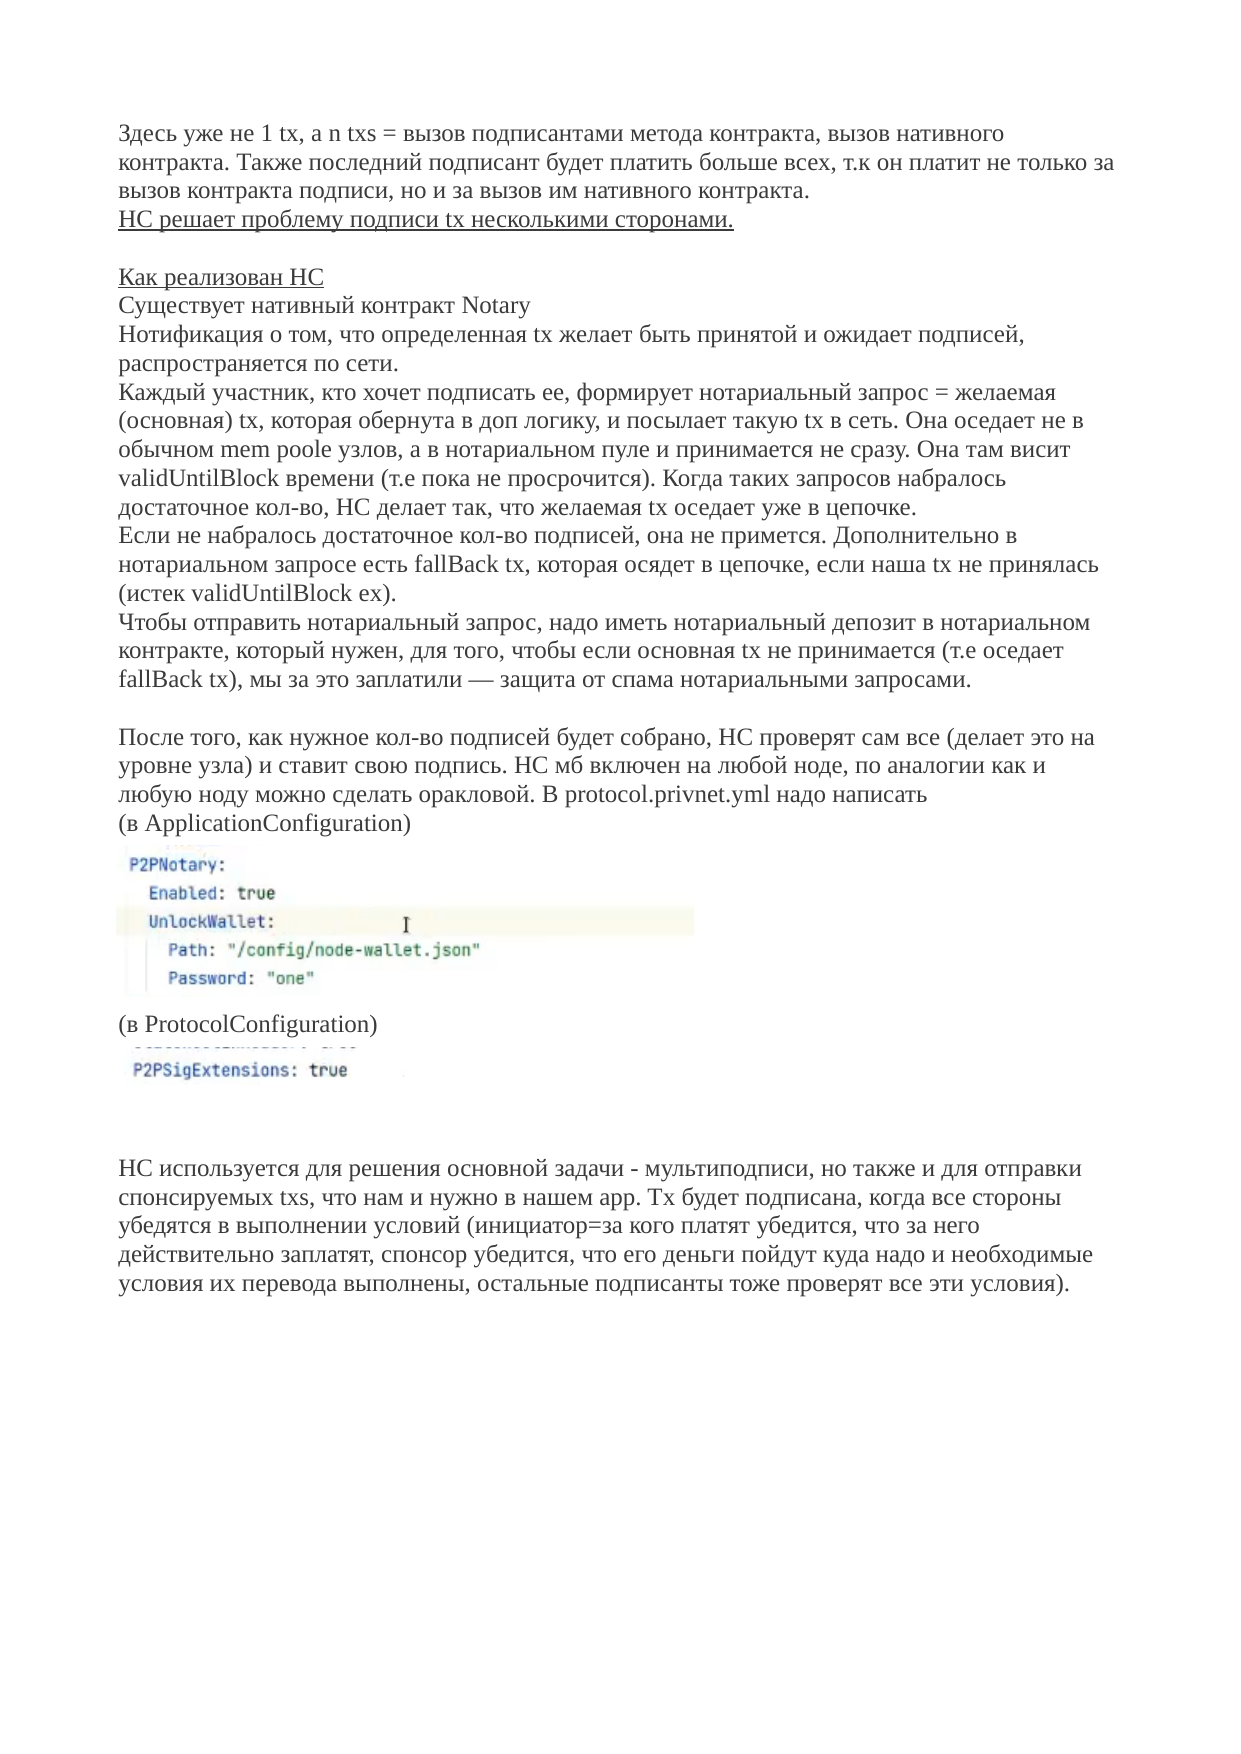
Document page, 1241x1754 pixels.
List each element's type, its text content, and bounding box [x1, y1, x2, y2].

text (в ProtocolConfiguration) [118, 1009, 1122, 1038]
text Чтобы отправить нотариальный запрос, надо иметь нотариальный депозит в нотариальном контракте, который нужен, для того, чтобы если основная tx не принимается (т.е оседает fallBack tx), мы за это заплатили — защита от спама нотариальными запросами. [118, 607, 1122, 693]
text НС решает проблему подписи tx несколькими сторонами. [118, 204, 1122, 233]
text (в ApplicationConfiguration) [118, 808, 1122, 837]
picture [123, 1047, 702, 1085]
picture [116, 845, 695, 997]
text Существует нативный контракт Notary [118, 291, 1122, 319]
text Как реализован НС [118, 262, 1122, 291]
text Нотификация о том, что определенная tx желает быть принятой и ожидает подписей, распространяется по сети. [118, 319, 1122, 377]
text Если не набралось достаточное кол-во подписей, она не примется. Дополнительно в нотариальном запросе есть fallBack tx, которая осядет в цепочке, если наша tx не принялась (истек validUntilBlock ex). [118, 521, 1122, 607]
text Каждый участник, кто хочет подписать ее, формирует нотариальный запрос = желаемая (основная) tx, которая обернута в доп логику, и посылает такую tx в сеть. Она оседает не в обычном mem poolе узлов, а в нотариальном пуле и принимается не сразу. Она там висит validUntilBlock времени (т.е пока не просрочится). Когда таких запросов набралось достаточное кол-во, НС делает так, что желаемая tx оседает уже в цепочке. [118, 377, 1122, 521]
text НС используется для решения основной задачи - мультиподписи, но также и для отправки спонсируемых txs, что нам и нужно в нашем app. Tx будет подписана, когда все стороны убедятся в выполнении условий (инициатор=за кого платят убедится, что за него действительно заплатят, спонсор убедится, что его деньги пойдут куда надо и необходимые условия их перевода выполнены, остальные подписанты тоже проверят все эти условия). [118, 1153, 1122, 1297]
text После того, как нужное кол-во подписей будет собрано, НС проверят сам все (делает это на уровне узла) и ставит свою подпись. НС мб включен на любой ноде, по аналогии как и любую ноду можно сделать оракловой. В protocol.privnet.yml надо написать [118, 722, 1122, 808]
text Здесь уже не 1 tx, а n txs = вызов подписантами метода контракта, вызов нативного контракта. Также последний подписант будет платить больше всех, т.к он платит не только за вызов контракта подписи, но и за вызов им нативного контракта. [118, 118, 1122, 204]
